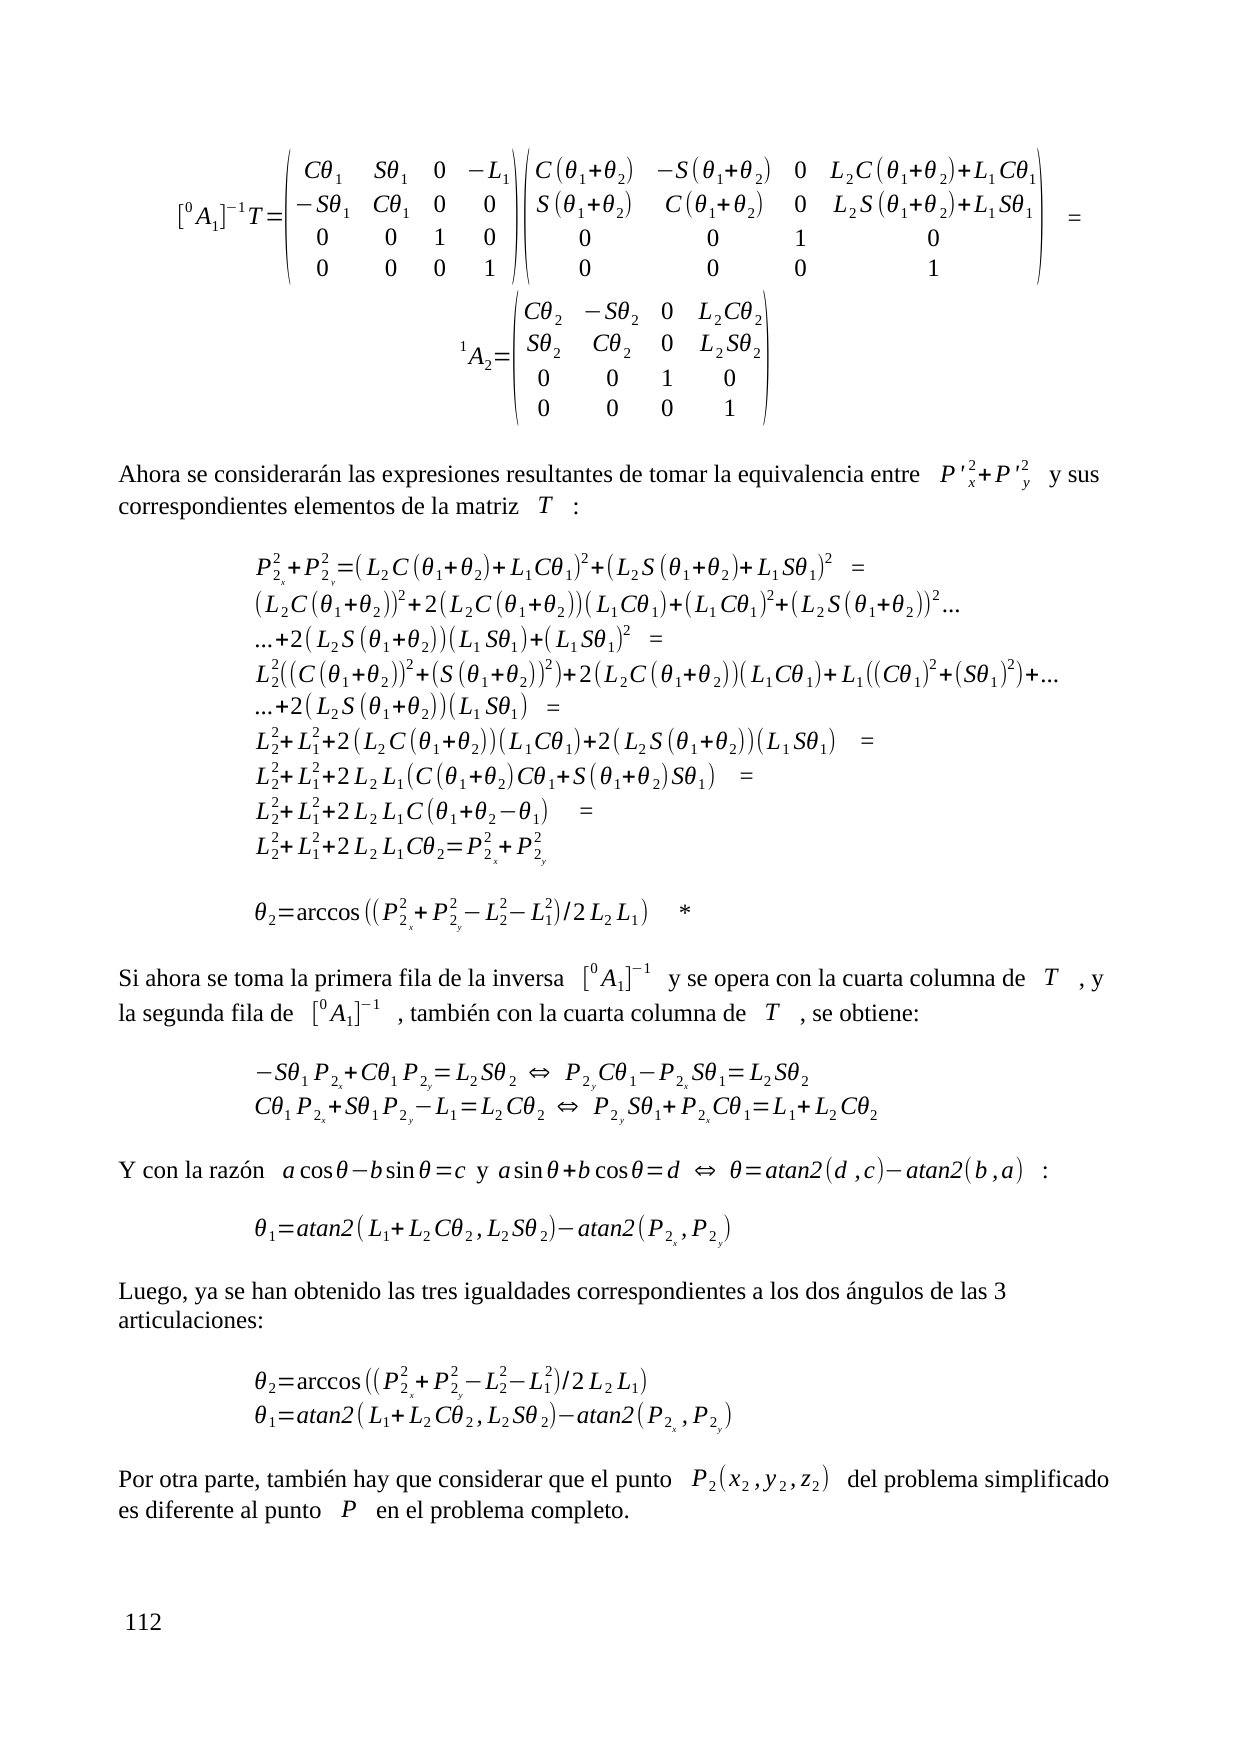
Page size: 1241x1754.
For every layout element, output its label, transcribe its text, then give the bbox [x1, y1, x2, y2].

text Luego, ya se han obtenido las tres igualdades correspondientes a los dos ángulos de las 3 articulaciones: [118, 1276, 1122, 1334]
text Si ahora se toma la primera fila de la inversay se opera con la cuarta columna de, y la segunda fila de, también con la cuarta columna de, se obtiene: [118, 960, 1122, 1030]
text Y con la razón: [118, 1155, 1122, 1185]
text = [236, 723, 1122, 758]
text = [236, 586, 1122, 656]
text = [236, 793, 1122, 828]
text = [236, 549, 1122, 586]
text = [236, 758, 1122, 793]
text Por otra parte, también hay que considerar que el puntodel problema simplificado es diferente al puntoen el problema completo. [118, 1463, 1122, 1523]
text = [236, 691, 1122, 723]
text = [118, 147, 1122, 288]
text Ahora se considerarán las expresiones resultantes de tomar la equivalencia entrey sus correspondientes elementos de la matriz: [118, 456, 1122, 520]
text * [236, 894, 1122, 931]
